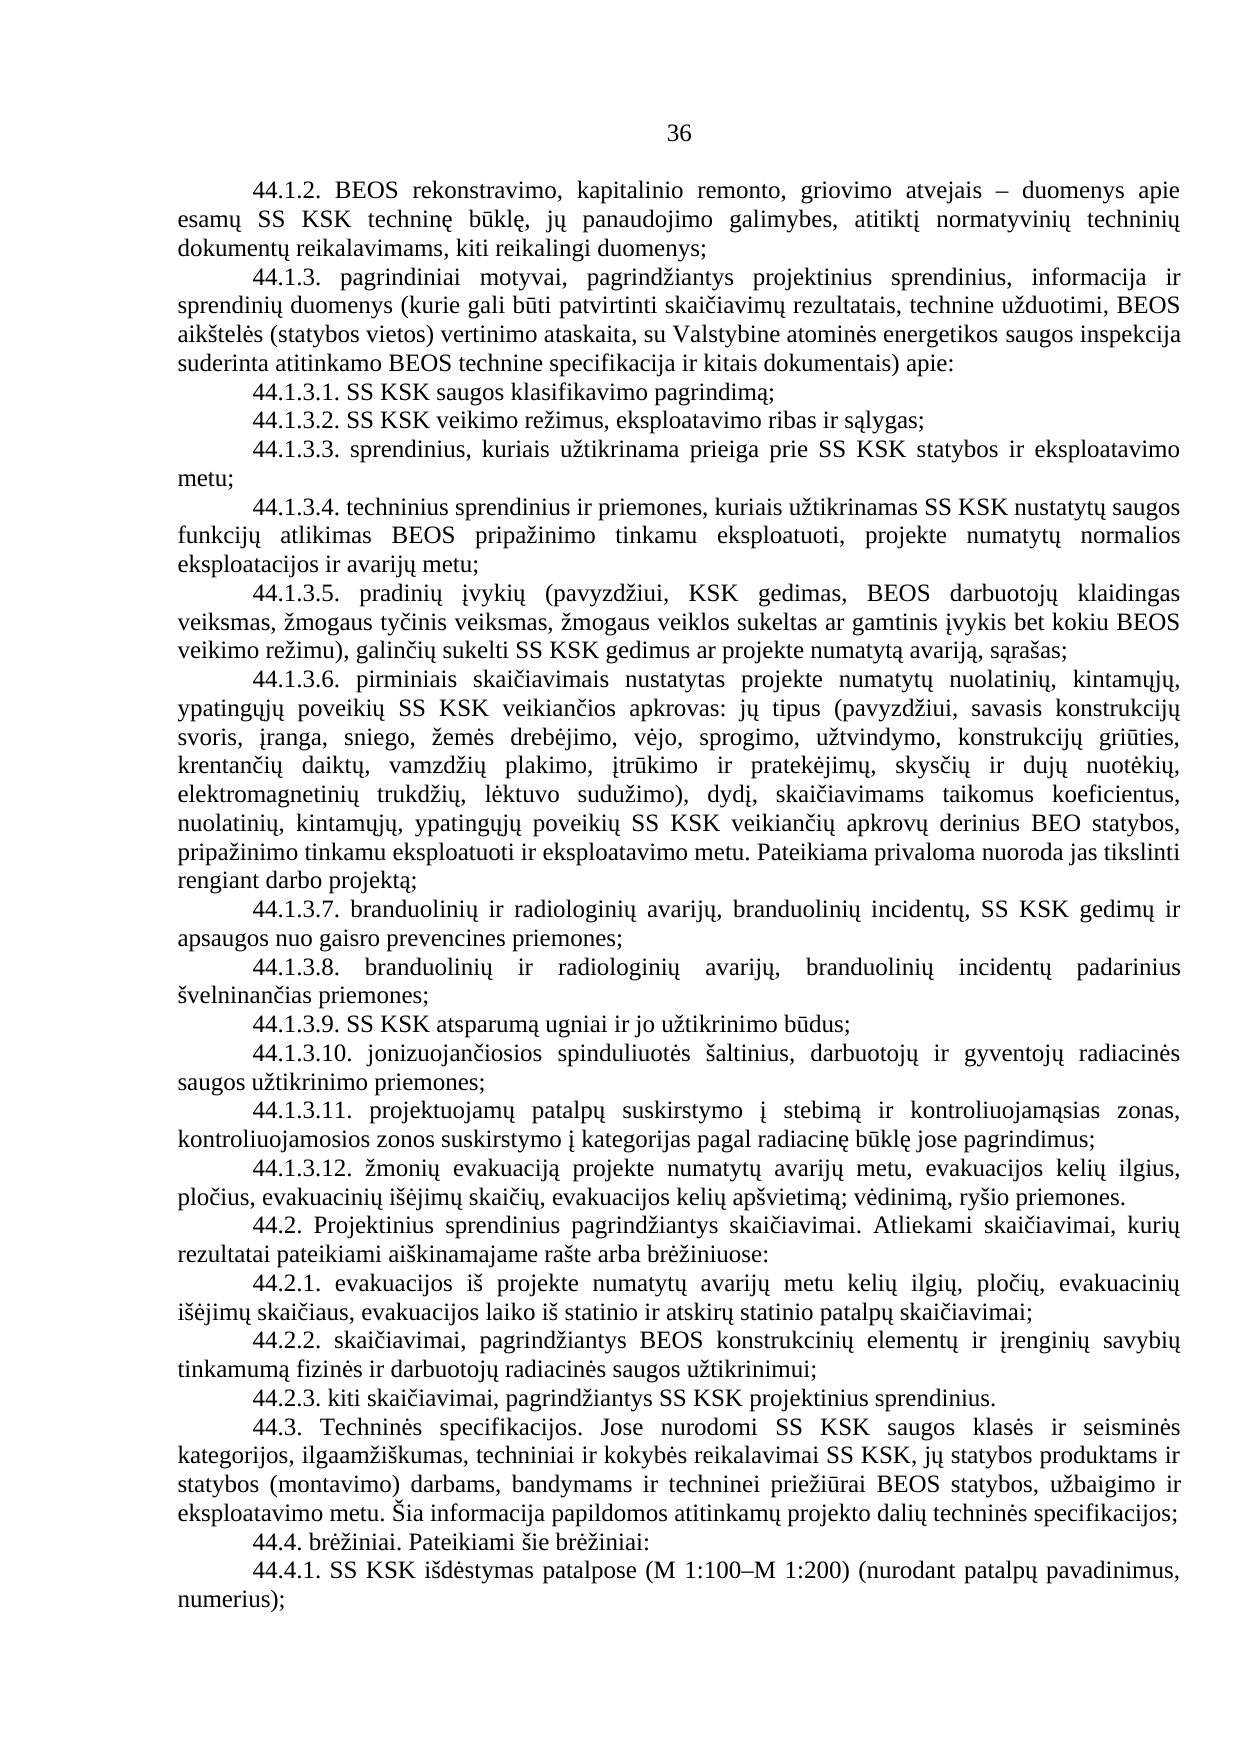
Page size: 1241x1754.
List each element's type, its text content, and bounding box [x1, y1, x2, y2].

text 44.1.3.12. žmonių evakuaciją projekte numatytų avarijų metu, evakuacijos kelių ilgius, pločius, evakuacinių išėjimų skaičių, evakuacijos kelių apšvietimą; vėdinimą, ryšio priemones. [177, 1153, 1181, 1211]
text 44.1.3.7. branduolinių ir radiologinių avarijų, branduolinių incidentų, SS KSK gedimų ir apsaugos nuo gaisro prevencines priemones; [177, 894, 1181, 952]
text 44.4. brėžiniai. Pateikiami šie brėžiniai: [177, 1527, 1181, 1556]
text 44.1.3.11. projektuojamų patalpų suskirstymo į stebimą ir kontroliuojamąsias zonas, kontroliuojamosios zonos suskirstymo į kategorijas pagal radiacinę būklę jose pagrindimus; [177, 1096, 1181, 1153]
text 44.2.1. evakuacijos iš projekte numatytų avarijų metu kelių ilgių, pločių, evakuacinių išėjimų skaičiaus, evakuacijos laiko iš statinio ir atskirų statinio patalpų skaičiavimai; [177, 1268, 1181, 1326]
text 44.3. Techninės specifikacijos. Jose nurodomi SS KSK saugos klasės ir seisminės kategorijos, ilgaamžiškumas, techniniai ir kokybės reikalavimai SS KSK, jų statybos produktams ir statybos (montavimo) darbams, bandymams ir techninei priežiūrai BEOS statybos, užbaigimo ir eksploatavimo metu. Šia informacija papildomos atitinkamų projekto dalių techninės specifikacijos; [177, 1412, 1181, 1527]
text 44.1.3.5. pradinių įvykių (pavyzdžiui, KSK gedimas, BEOS darbuotojų klaidingas veiksmas, žmogaus tyčinis veiksmas, žmogaus veiklos sukeltas ar gamtinis įvykis bet kokiu BEOS veikimo režimu), galinčių sukelti SS KSK gedimus ar projekte numatytą avariją, sąrašas; [177, 578, 1181, 664]
text 44.1.3.10. jonizuojančiosios spinduliuotės šaltinius, darbuotojų ir gyventojų radiacinės saugos užtikrinimo priemones; [177, 1038, 1181, 1096]
text 44.1.3.2. SS KSK veikimo režimus, eksploatavimo ribas ir sąlygas; [177, 406, 1181, 434]
text 44.1.3.9. SS KSK atsparumą ugniai ir jo užtikrinimo būdus; [177, 1009, 1181, 1038]
text 44.2.2. skaičiavimai, pagrindžiantys BEOS konstrukcinių elementų ir įrenginių savybių tinkamumą fizinės ir darbuotojų radiacinės saugos užtikrinimui; [177, 1326, 1181, 1383]
text 44.2.3. kiti skaičiavimai, pagrindžiantys SS KSK projektinius sprendinius. [177, 1383, 1181, 1412]
text 44.2. Projektinius sprendinius pagrindžiantys skaičiavimai. Atliekami skaičiavimai, kurių rezultatai pateikiami aiškinamajame rašte arba brėžiniuose: [177, 1211, 1181, 1268]
text 44.1.2. BEOS rekonstravimo, kapitalinio remonto, griovimo atvejais – duomenys apie esamų SS KSK techninę būklę, jų panaudojimo galimybes, atitiktį normatyvinių techninių dokumentų reikalavimams, kiti reikalingi duomenys; [177, 176, 1181, 262]
text 44.1.3.4. techninius sprendinius ir priemones, kuriais užtikrinamas SS KSK nustatytų saugos funkcijų atlikimas BEOS pripažinimo tinkamu eksploatuoti, projekte numatytų normalios eksploatacijos ir avarijų metu; [177, 492, 1181, 578]
text 44.1.3.8. branduolinių ir radiologinių avarijų, branduolinių incidentų padarinius švelninančias priemones; [177, 952, 1181, 1009]
text 44.1.3. pagrindiniai motyvai, pagrindžiantys projektinius sprendinius, informacija ir sprendinių duomenys (kurie gali būti patvirtinti skaičiavimų rezultatais, technine užduotimi, BEOS aikštelės (statybos vietos) vertinimo ataskaita, su Valstybine atominės energetikos saugos inspekcija suderinta atitinkamo BEOS technine specifikacija ir kitais dokumentais) apie: [177, 262, 1181, 377]
text 44.1.3.3. sprendinius, kuriais užtikrinama prieiga prie SS KSK statybos ir eksploatavimo metu; [177, 434, 1181, 492]
text 44.4.1. SS KSK išdėstymas patalpose (M 1:100–M 1:200) (nurodant patalpų pavadinimus, numerius); [177, 1556, 1181, 1613]
text 44.1.3.1. SS KSK saugos klasifikavimo pagrindimą; [177, 377, 1181, 406]
text 44.1.3.6. pirminiais skaičiavimais nustatytas projekte numatytų nuolatinių, kintamųjų, ypatingųjų poveikių SS KSK veikiančios apkrovas: jų tipus (pavyzdžiui, savasis konstrukcijų svoris, įranga, sniego, žemės drebėjimo, vėjo, sprogimo, užtvindymo, konstrukcijų griūties, krentančių daiktų, vamzdžių plakimo, įtrūkimo ir pratekėjimų, skysčių ir dujų nuotėkių, elektromagnetinių trukdžių, lėktuvo sudužimo), dydį, skaičiavimams taikomus koeficientus, nuolatinių, kintamųjų, ypatingųjų poveikių SS KSK veikiančių apkrovų derinius BEO statybos, pripažinimo tinkamu eksploatuoti ir eksploatavimo metu. Pateikiama privaloma nuoroda jas tikslinti rengiant darbo projektą; [177, 664, 1181, 894]
